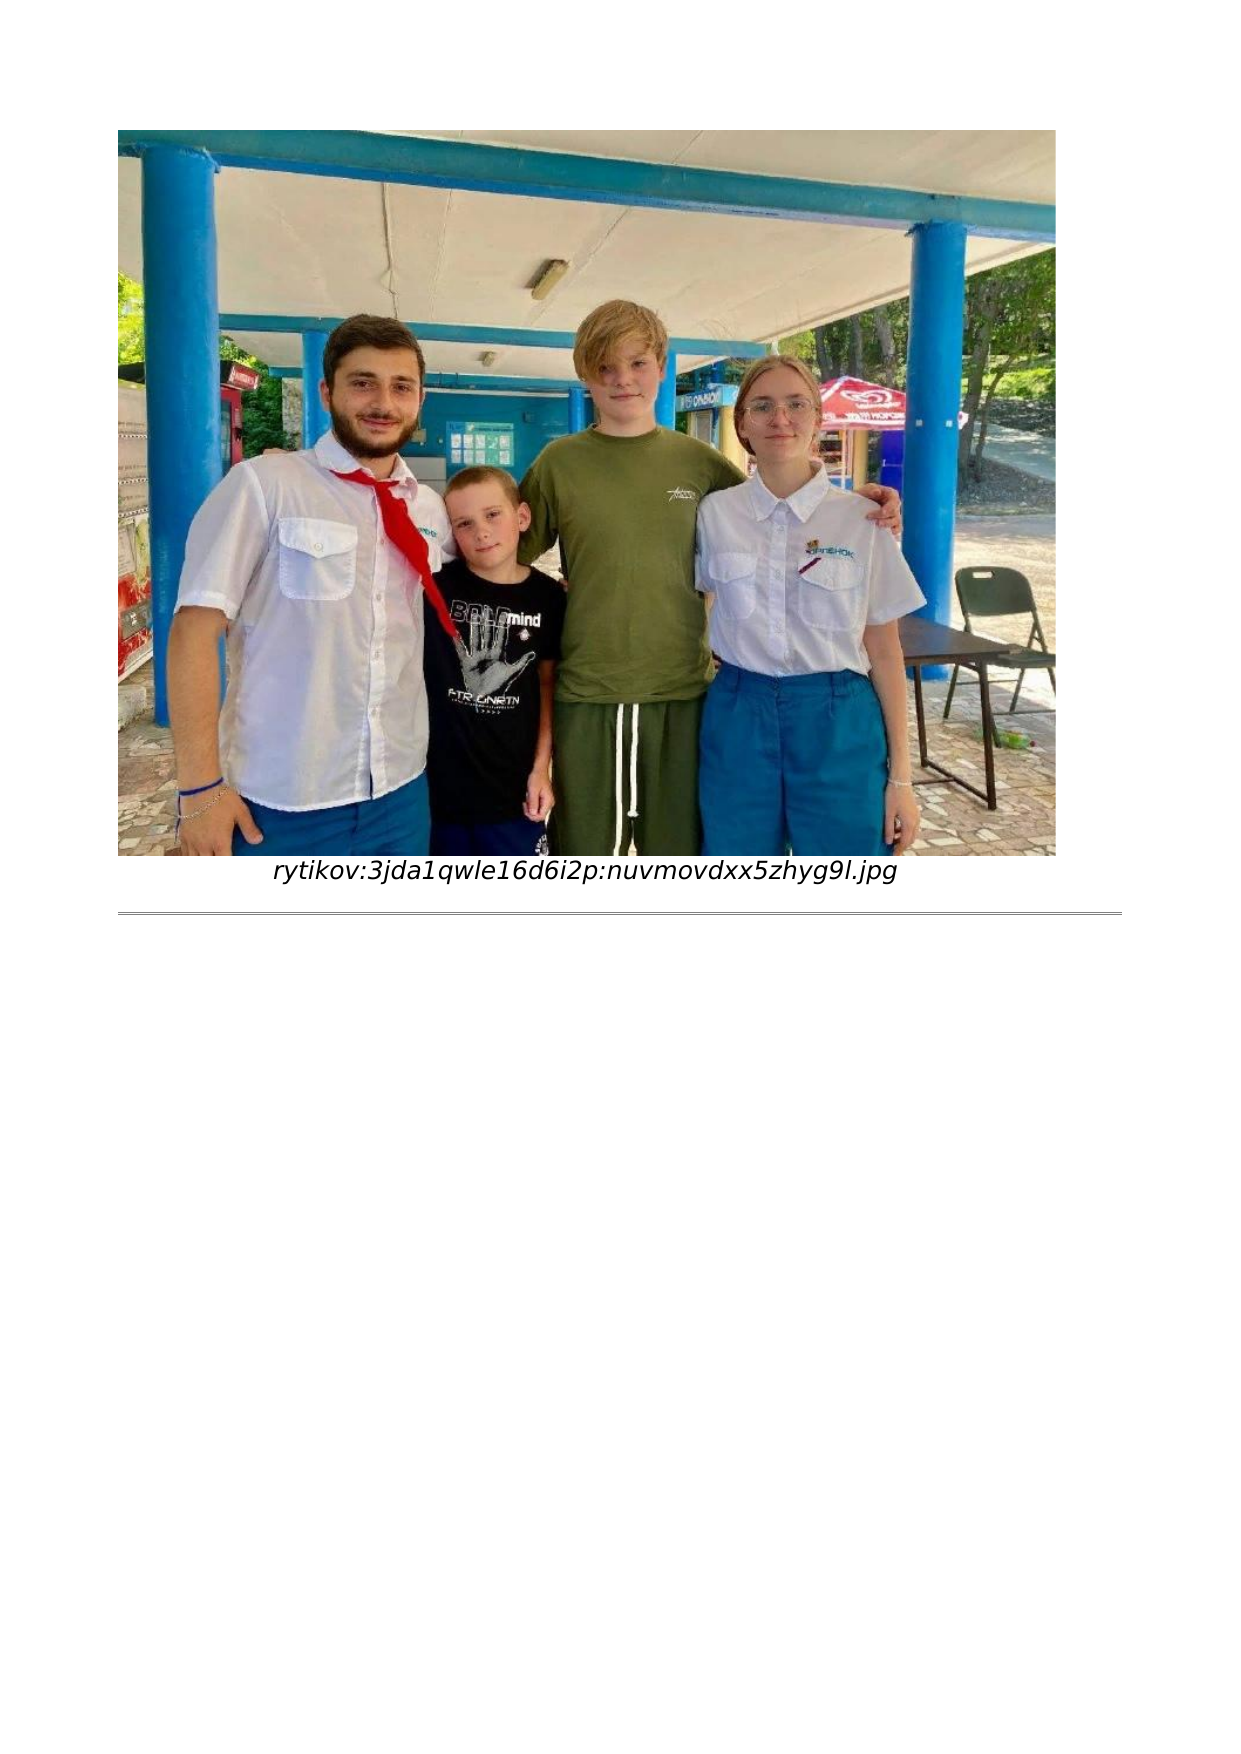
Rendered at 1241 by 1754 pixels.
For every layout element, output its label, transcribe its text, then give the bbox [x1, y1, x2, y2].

text rytikov:3jda1qwle16d6i2p:nuvmovdxx5zhyg9l.jpg [118, 856, 1056, 885]
picture [849, 750, 857, 755]
picture [118, 130, 1056, 856]
